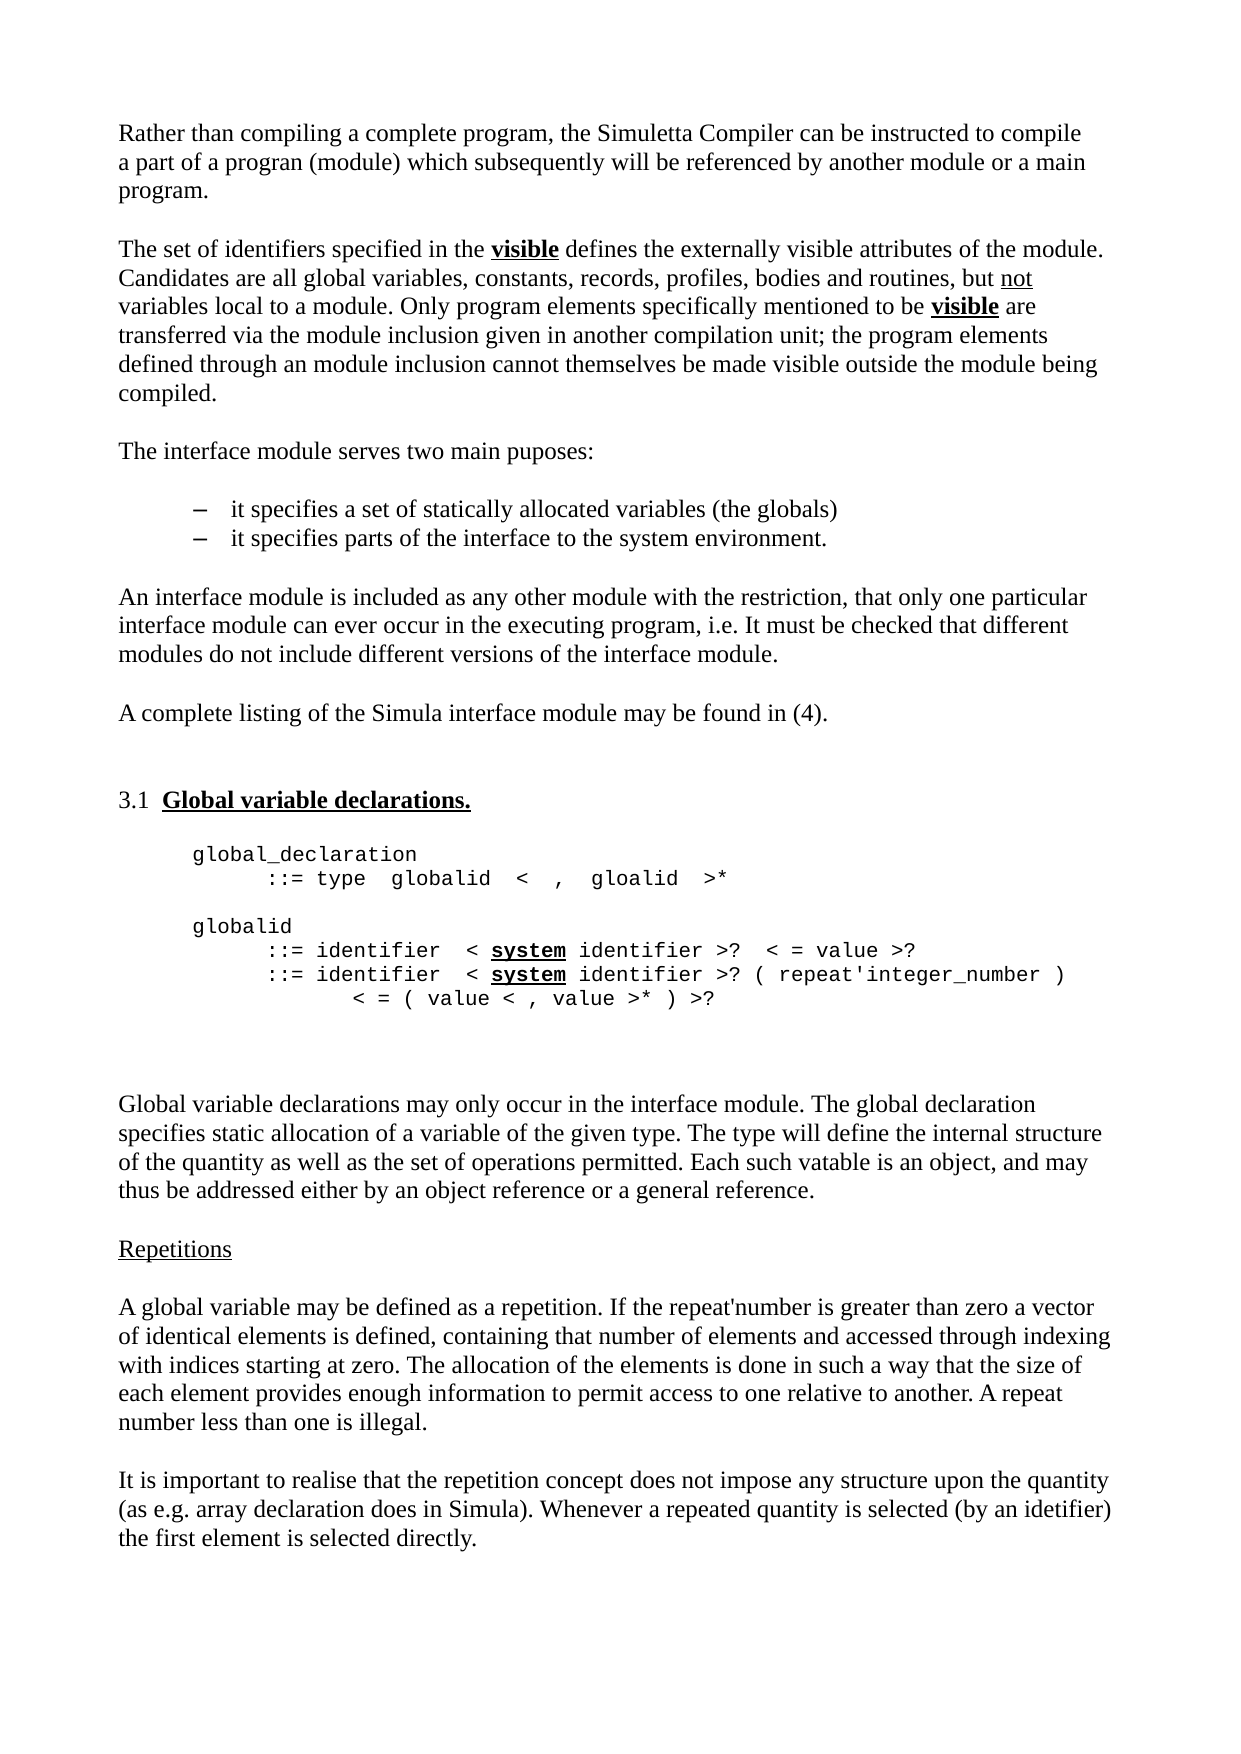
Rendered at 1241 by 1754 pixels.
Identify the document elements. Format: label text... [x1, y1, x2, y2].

text Repetitions [118, 1234, 1122, 1263]
text It is important to realise that the repetition concept does not impose any structure upon the quantity (as e.g. array declaration does in Simula). Whenever a repeated quantity is selected (by an idetifier) the first element is selected directly. [118, 1466, 1122, 1552]
text global_declaration [118, 843, 1122, 867]
text globalid [118, 916, 1122, 939]
text ::= identifier < system identifier >? ( repeat'integer_number ) [118, 964, 1122, 987]
text < = ( value < , value >* ) >? [118, 988, 1122, 1012]
list it specifies parts of the interface to the system environment. [193, 523, 1122, 552]
text ::= type globalid < , gloalid >* [118, 868, 1122, 891]
text The interface module serves two main puposes: [118, 436, 1122, 465]
text An interface module is included as any other module with the restriction, that only one particular interface module can ever occur in the executing program, i.e. It must be checked that different modules do not include different versions of the interface module. [118, 582, 1122, 668]
list it specifies a set of statically allocated variables (the globals) [193, 494, 1122, 523]
text The set of identifiers specified in the visible defines the externally visible attributes of the module. Candidates are all global variables, constants, records, profiles, bodies and routines, but not variables local to a module. Only program elements specifically mentioned to be visible are transferred via the module inclusion given in another compilation unit; the program elements defined through an module inclusion cannot themselves be made visible outside the module being compiled. [118, 234, 1122, 406]
text Rather than compiling a complete program, the Simuletta Compiler can be instructed to compile a part of a progran (module) which subsequently will be referenced by another module or a main program. [118, 118, 1122, 204]
text Global variable declarations may only occur in the interface module. The global declaration specifies static allocation of a variable of the given type. The type will define the internal structure of the quantity as well as the set of operations permitted. Each such vatable is an object, and may thus be addressed either by an object reference or a general reference. [118, 1089, 1122, 1204]
text A complete listing of the Simula interface module may be found in (4). [118, 698, 1122, 726]
text A global variable may be defined as a repetition. If the repeat'number is greater than zero a vector of identical elements is defined, containing that number of elements and accessed through indexing with indices starting at zero. The allocation of the elements is done in such a way that the size of each element provides enough information to permit access to one relative to another. A repeat number less than one is illegal. [118, 1292, 1122, 1436]
text 3.1 Global variable declarations. [118, 785, 1122, 814]
text ::= identifier < system identifier >? < = value >? [118, 940, 1122, 963]
